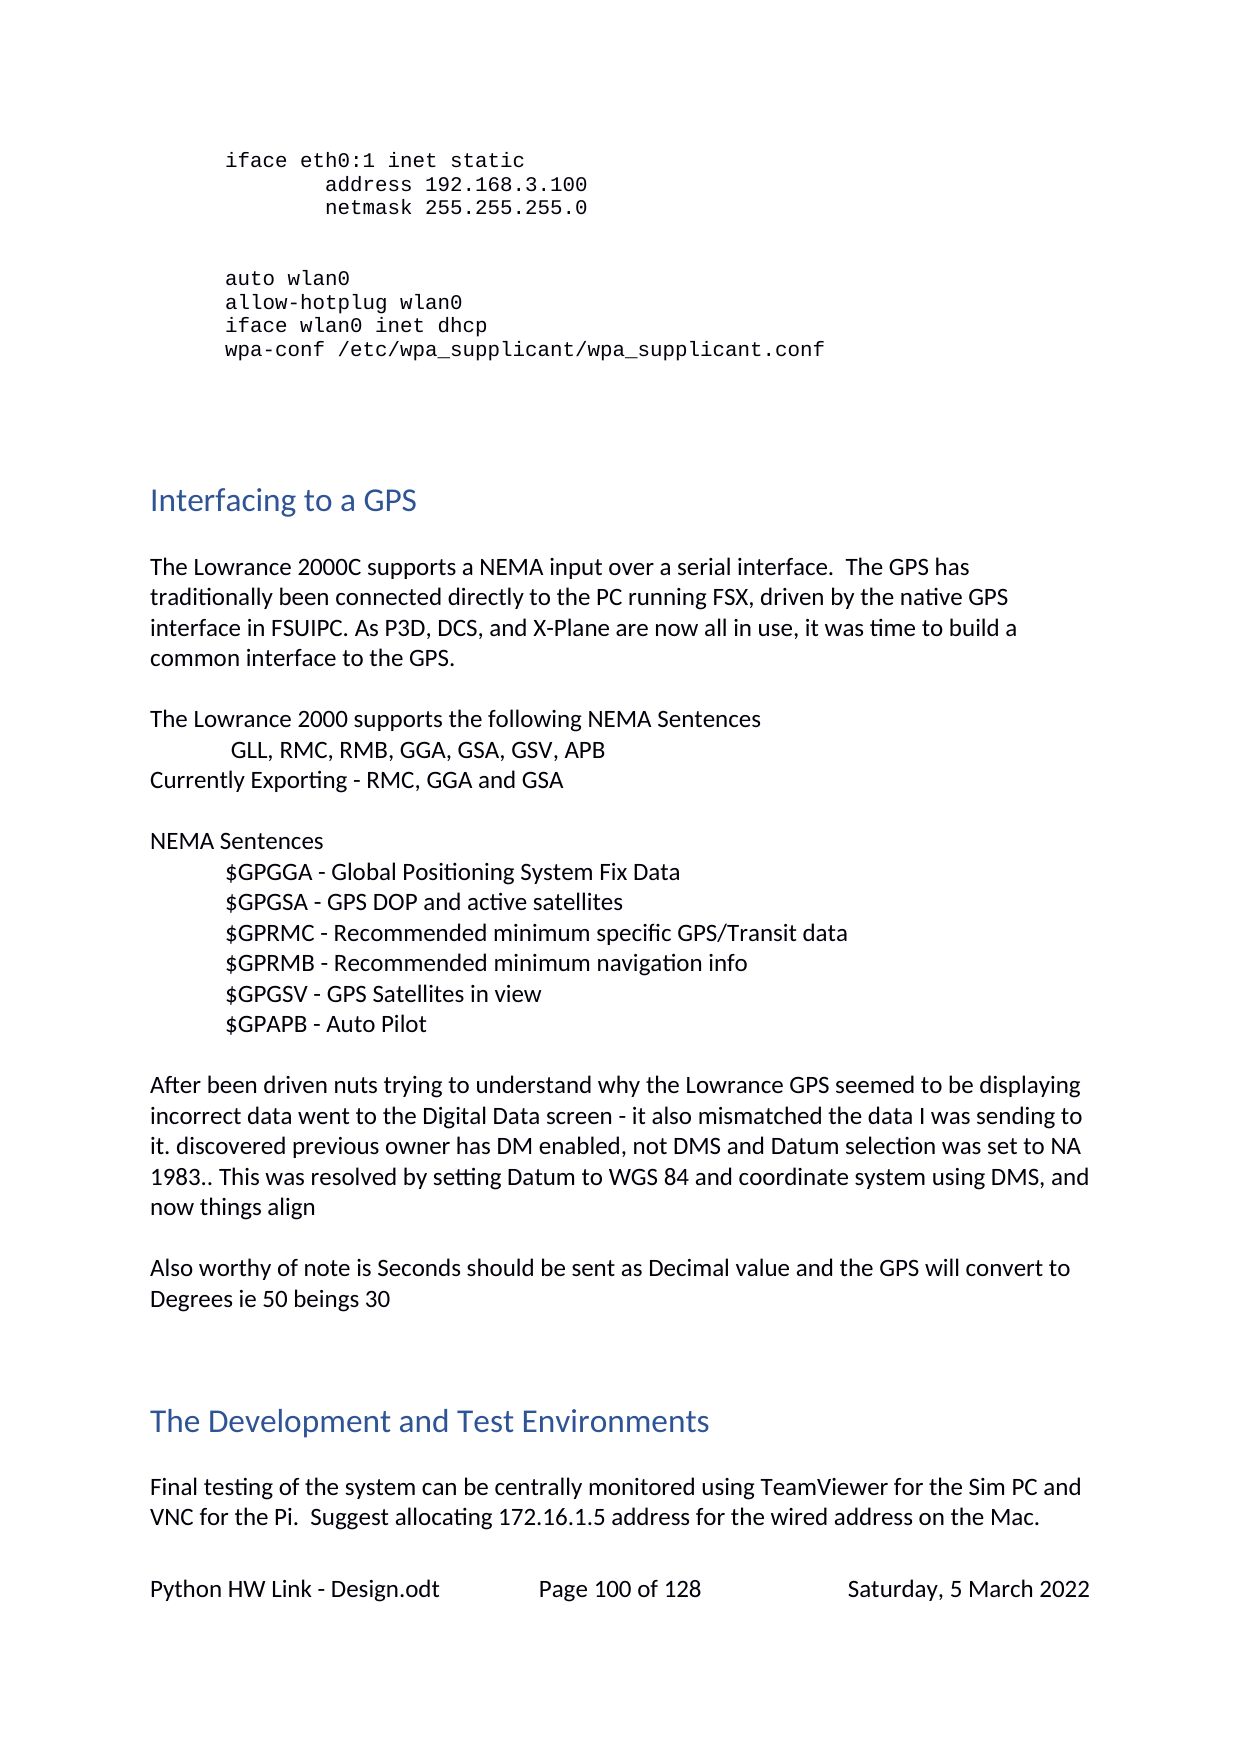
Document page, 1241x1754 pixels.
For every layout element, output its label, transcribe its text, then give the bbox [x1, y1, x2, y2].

text $GPRMC - Recommended minimum specific GPS/Transit data [225, 917, 1090, 947]
text The Lowrance 2000C supports a NEMA input over a serial interface. The GPS has traditionally been connected directly to the PC running FSX, driven by the native GPS interface in FSUIPC. As P3D, DCS, and X-Plane are now all in use, it was time to build a common interface to the GPS. [150, 551, 1090, 673]
text Currently Exporting - RMC, GGA and GSA [150, 764, 1090, 795]
text Final testing of the system can be centrally monitored using TeamViewer for the Sim PC and VNC for the Pi. Suggest allocating 172.16.1.5 address for the wired address on the Mac. [150, 1471, 1090, 1532]
text Also worthy of note is Seconds should be sent as Decimal value and the GPS will convert to Degrees ie 50 beings 30 [150, 1253, 1090, 1314]
text After been driven nuts trying to understand why the Lowrance GPS seemed to be displaying incorrect data went to the Digital Data screen - it also mismatched the data I was sending to it. discovered previous owner has DM enabled, not DMS and Datum selection was set to NA 1983.. This was resolved by setting Datum to WGS 84 and coordinate system using DMS, and now things align [150, 1069, 1090, 1222]
text $GPGSA - GPS DOP and active satellites [225, 886, 1090, 917]
text $GPGSV - GPS Satellites in view [225, 978, 1090, 1008]
text $GPAPB - Auto Pilot [225, 1008, 1090, 1039]
subtitle The Development and Test Environments [150, 1400, 1090, 1440]
text $GPGGA - Global Positioning System Fix Data [225, 856, 1090, 886]
text The Lowrance 2000 supports the following NEMA Sentences [150, 703, 1090, 734]
subtitle Interfacing to a GPS [150, 479, 1090, 520]
text GLL, RMC, RMB, GGA, GSA, GSV, APB [225, 734, 1090, 764]
text NEMA Sentences [150, 825, 1090, 856]
text $GPRMB - Recommended minimum navigation info [225, 947, 1090, 978]
text iface eth0:1 inet static address 192.168.3.100 netmask 255.255.255.0 auto wlan0 allow-hotplug wlan0 iface wlan0 inet dhcp wpa-conf /etc/wpa_supplicant/wpa_supplicant.conf [225, 150, 1090, 393]
